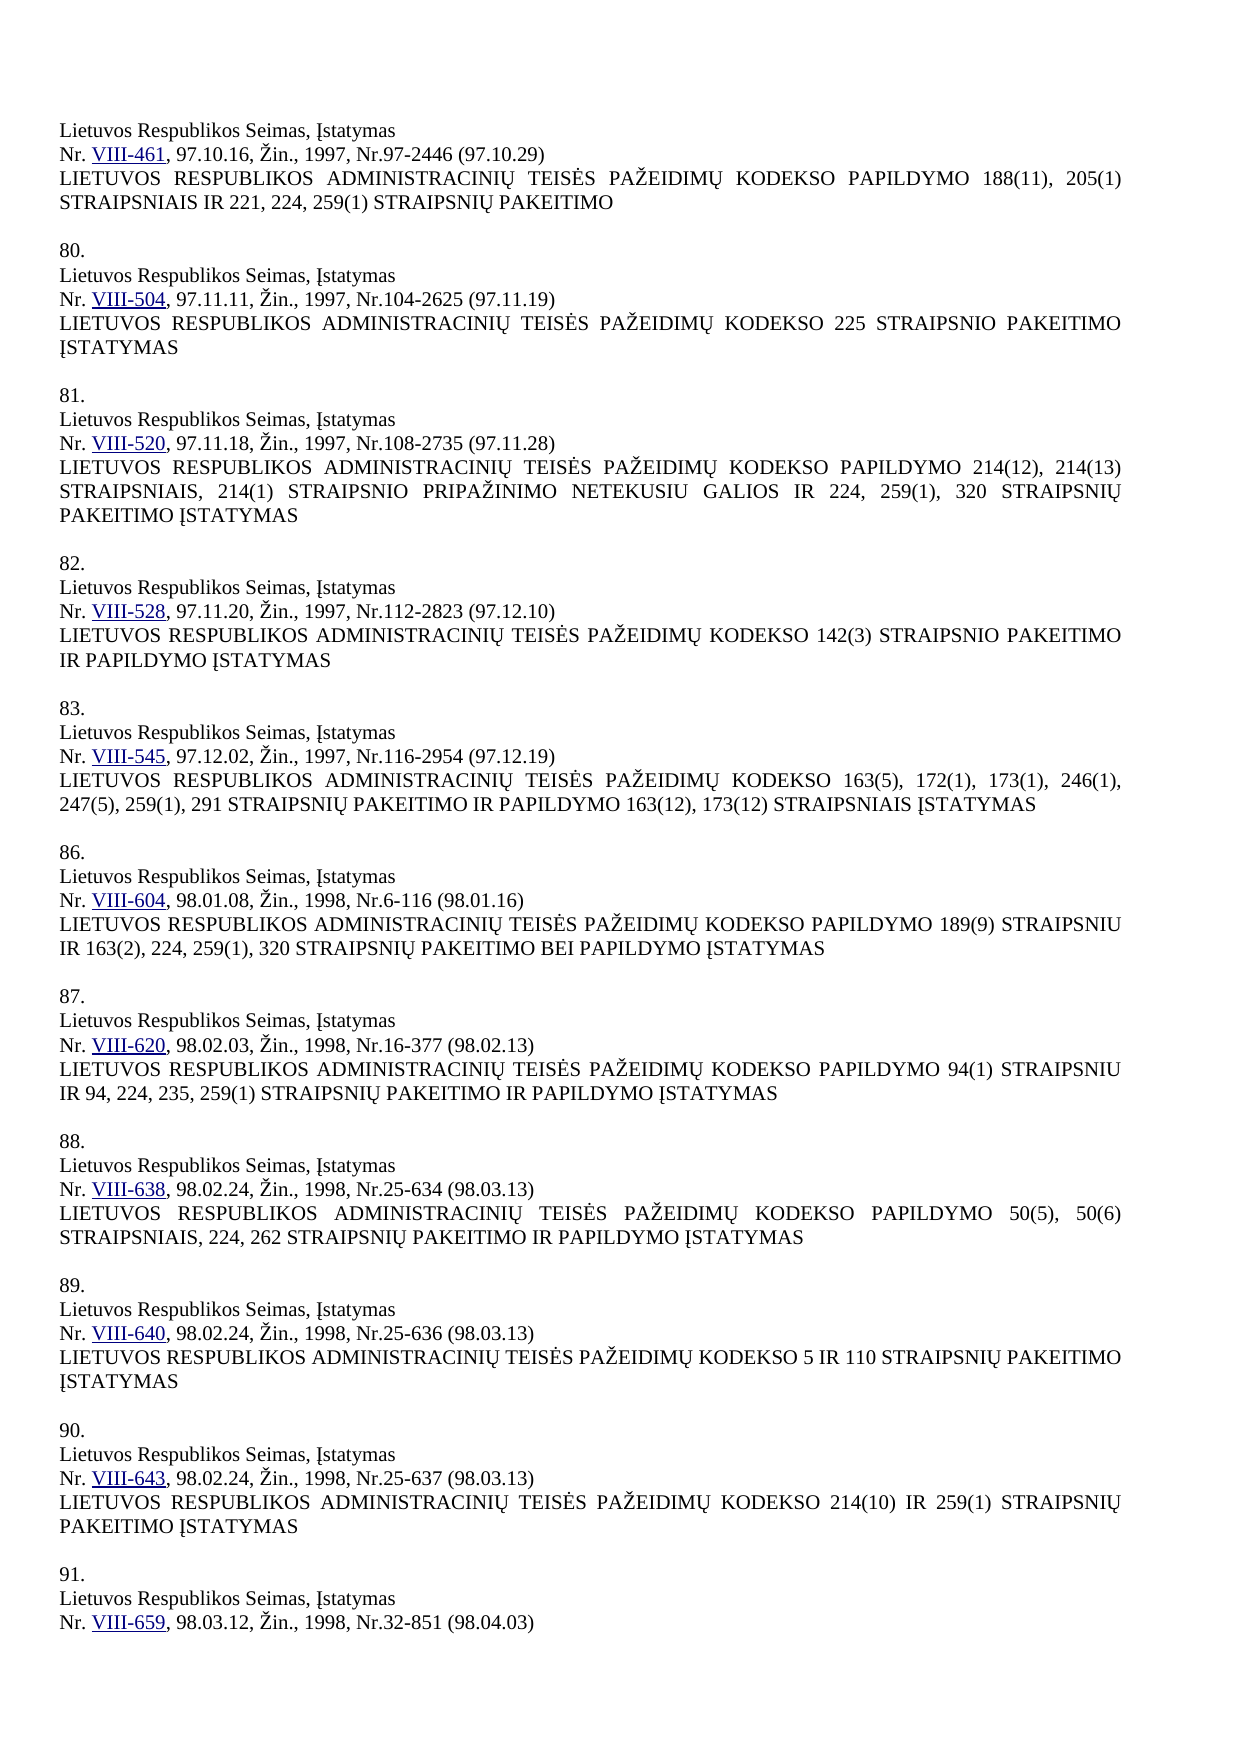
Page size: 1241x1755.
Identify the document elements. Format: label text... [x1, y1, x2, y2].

text Nr. VIII-504, 97.11.11, Žin., 1997, Nr.104-2625 (97.11.19) [59, 287, 1122, 311]
text Lietuvos Respublikos Seimas, Įstatymas [59, 1008, 1122, 1032]
text Nr. VIII-520, 97.11.18, Žin., 1997, Nr.108-2735 (97.11.28) [59, 431, 1122, 455]
text 86. [59, 840, 1122, 864]
text Lietuvos Respublikos Seimas, Įstatymas [59, 1442, 1122, 1466]
text Lietuvos Respublikos Seimas, Įstatymas [59, 864, 1122, 888]
text Nr. VIII-640, 98.02.24, Žin., 1998, Nr.25-636 (98.03.13) [59, 1321, 1122, 1345]
text LIETUVOS RESPUBLIKOS ADMINISTRACINIŲ TEISĖS PAŽEIDIMŲ KODEKSO 142(3) STRAIPSNIO PAKEITIMO IR PAPILDYMO ĮSTATYMAS [59, 623, 1122, 672]
text Nr. VIII-461, 97.10.16, Žin., 1997, Nr.97-2446 (97.10.29) [59, 142, 1122, 166]
text 82. [59, 551, 1122, 575]
text 87. [59, 984, 1122, 1008]
text LIETUVOS RESPUBLIKOS ADMINISTRACINIŲ TEISĖS PAŽEIDIMŲ KODEKSO PAPILDYMO 50(5), 50(6) STRAIPSNIAIS, 224, 262 STRAIPSNIŲ PAKEITIMO IR PAPILDYMO ĮSTATYMAS [59, 1201, 1122, 1249]
text Nr. VIII-643, 98.02.24, Žin., 1998, Nr.25-637 (98.03.13) [59, 1466, 1122, 1490]
text LIETUVOS RESPUBLIKOS ADMINISTRACINIŲ TEISĖS PAŽEIDIMŲ KODEKSO PAPILDYMO 94(1) STRAIPSNIU IR 94, 224, 235, 259(1) STRAIPSNIŲ PAKEITIMO IR PAPILDYMO ĮSTATYMAS [59, 1057, 1122, 1105]
text LIETUVOS RESPUBLIKOS ADMINISTRACINIŲ TEISĖS PAŽEIDIMŲ KODEKSO 5 IR 110 STRAIPSNIŲ PAKEITIMO ĮSTATYMAS [59, 1345, 1122, 1393]
text 90. [59, 1417, 1122, 1442]
text Nr. VIII-528, 97.11.20, Žin., 1997, Nr.112-2823 (97.12.10) [59, 599, 1122, 623]
text Lietuvos Respublikos Seimas, Įstatymas [59, 262, 1122, 287]
text 80. [59, 238, 1122, 262]
text Lietuvos Respublikos Seimas, Įstatymas [59, 1153, 1122, 1177]
text Lietuvos Respublikos Seimas, Įstatymas [59, 118, 1122, 142]
text LIETUVOS RESPUBLIKOS ADMINISTRACINIŲ TEISĖS PAŽEIDIMŲ KODEKSO 163(5), 172(1), 173(1), 246(1), 247(5), 259(1), 291 STRAIPSNIŲ PAKEITIMO IR PAPILDYMO 163(12), 173(12) STRAIPSNIAIS ĮSTATYMAS [59, 768, 1122, 816]
text Lietuvos Respublikos Seimas, Įstatymas [59, 720, 1122, 744]
text LIETUVOS RESPUBLIKOS ADMINISTRACINIŲ TEISĖS PAŽEIDIMŲ KODEKSO 214(10) IR 259(1) STRAIPSNIŲ PAKEITIMO ĮSTATYMAS [59, 1490, 1122, 1538]
text Nr. VIII-620, 98.02.03, Žin., 1998, Nr.16-377 (98.02.13) [59, 1032, 1122, 1057]
text Lietuvos Respublikos Seimas, Įstatymas [59, 1586, 1122, 1610]
text Nr. VIII-545, 97.12.02, Žin., 1997, Nr.116-2954 (97.12.19) [59, 744, 1122, 768]
text LIETUVOS RESPUBLIKOS ADMINISTRACINIŲ TEISĖS PAŽEIDIMŲ KODEKSO PAPILDYMO 189(9) STRAIPSNIU IR 163(2), 224, 259(1), 320 STRAIPSNIŲ PAKEITIMO BEI PAPILDYMO ĮSTATYMAS [59, 912, 1122, 960]
text Lietuvos Respublikos Seimas, Įstatymas [59, 1297, 1122, 1321]
text 88. [59, 1129, 1122, 1153]
text LIETUVOS RESPUBLIKOS ADMINISTRACINIŲ TEISĖS PAŽEIDIMŲ KODEKSO 225 STRAIPSNIO PAKEITIMO ĮSTATYMAS [59, 311, 1122, 359]
text 89. [59, 1273, 1122, 1297]
text 81. [59, 383, 1122, 407]
text LIETUVOS RESPUBLIKOS ADMINISTRACINIŲ TEISĖS PAŽEIDIMŲ KODEKSO PAPILDYMO 188(11), 205(1) STRAIPSNIAIS IR 221, 224, 259(1) STRAIPSNIŲ PAKEITIMO [59, 166, 1122, 214]
text 83. [59, 696, 1122, 720]
text 91. [59, 1562, 1122, 1586]
text Nr. VIII-604, 98.01.08, Žin., 1998, Nr.6-116 (98.01.16) [59, 888, 1122, 912]
text Nr. VIII-638, 98.02.24, Žin., 1998, Nr.25-634 (98.03.13) [59, 1177, 1122, 1201]
text Lietuvos Respublikos Seimas, Įstatymas [59, 575, 1122, 599]
text Lietuvos Respublikos Seimas, Įstatymas [59, 407, 1122, 431]
text Nr. VIII-659, 98.03.12, Žin., 1998, Nr.32-851 (98.04.03) [59, 1610, 1122, 1634]
text LIETUVOS RESPUBLIKOS ADMINISTRACINIŲ TEISĖS PAŽEIDIMŲ KODEKSO PAPILDYMO 214(12), 214(13) STRAIPSNIAIS, 214(1) STRAIPSNIO PRIPAŽINIMO NETEKUSIU GALIOS IR 224, 259(1), 320 STRAIPSNIŲ PAKEITIMO ĮSTATYMAS [59, 455, 1122, 527]
